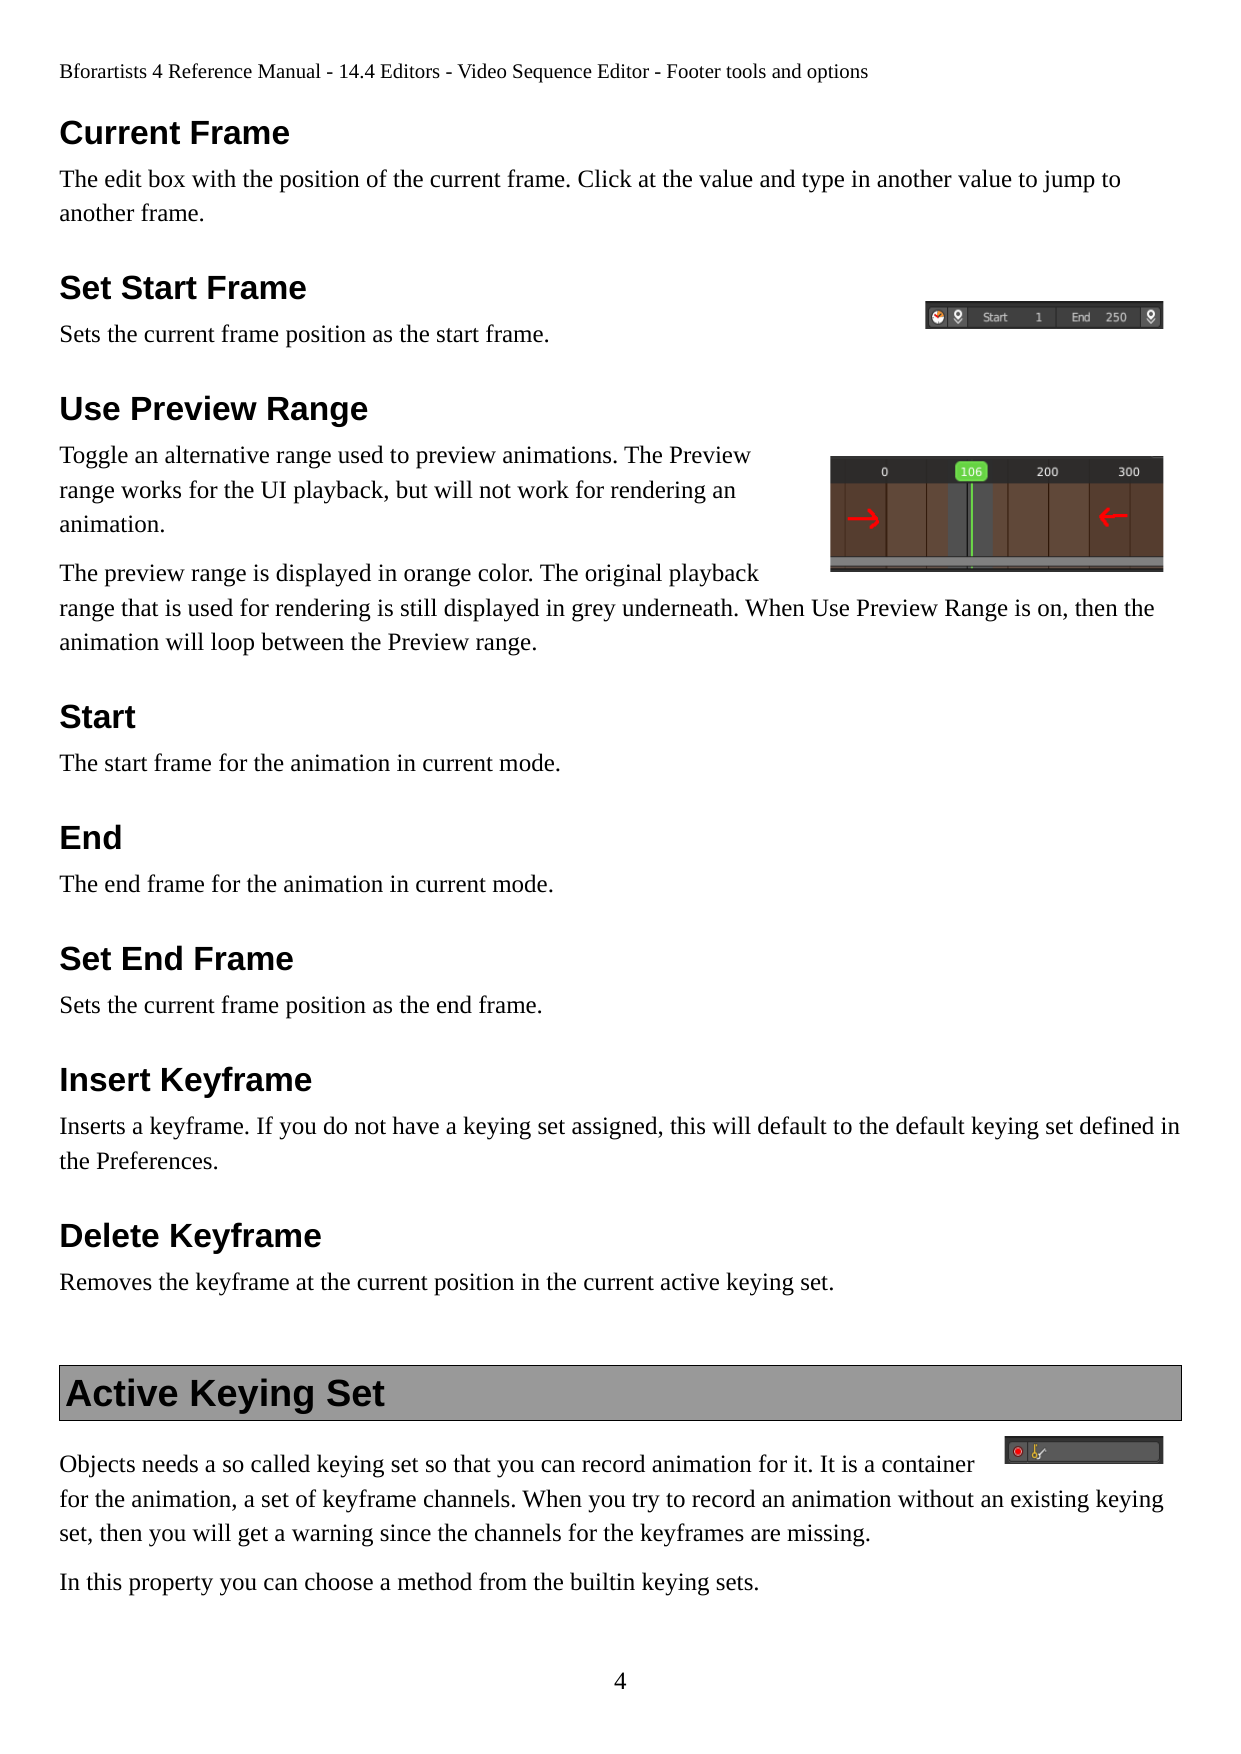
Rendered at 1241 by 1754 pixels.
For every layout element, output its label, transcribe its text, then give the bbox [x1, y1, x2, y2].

text Removes the keyframe at the current position in the current active keying set. [59, 1267, 1181, 1296]
subtitle Set End Frame [59, 939, 1181, 978]
subtitle Set Start Frame [59, 268, 1181, 307]
text Objects needs a so called keying set so that you can record animation for it. It is a container for the animation, a set of keyframe channels. When you try to record an animation without an existing keying set, then you will get a warning since the channels for the keyframes are missing. [59, 1449, 1181, 1547]
text Toggle an alternative range used to preview animations. The Preview range works for the UI playback, but will not work for rendering an animation. [59, 440, 1181, 538]
text Sets the current frame position as the end frame. [59, 990, 1181, 1019]
subtitle Use Preview Range [59, 389, 1181, 428]
picture [925, 301, 1164, 329]
text The end frame for the animation in current mode. [59, 869, 1181, 898]
subtitle Insert Keyframe [59, 1060, 1181, 1099]
subtitle Start [59, 697, 1181, 736]
picture [830, 456, 1164, 572]
text In this property you can choose a method from the builtin keying sets. [59, 1567, 1181, 1596]
text The preview range is displayed in orange color. The original playback range that is used for rendering is still displayed in grey underneath. When Use Preview Range is on, then the animation will loop between the Preview range. [59, 558, 1181, 656]
subtitle Delete Keyframe [59, 1216, 1181, 1254]
subtitle End [59, 818, 1181, 857]
text The start frame for the animation in current mode. [59, 748, 1181, 777]
subtitle Current Frame [59, 113, 1181, 151]
picture [1004, 1436, 1164, 1464]
text Sets the current frame position as the start frame. [59, 319, 1181, 348]
text Inserts a keyframe. If you do not have a keying set assigned, this will default to the default keying set defined in the Preferences. [59, 1111, 1181, 1175]
table_header Active Keying Set [60, 1366, 1181, 1420]
text The edit box with the position of the current frame. Click at the value and type in another value to jump to another frame. [59, 164, 1181, 227]
